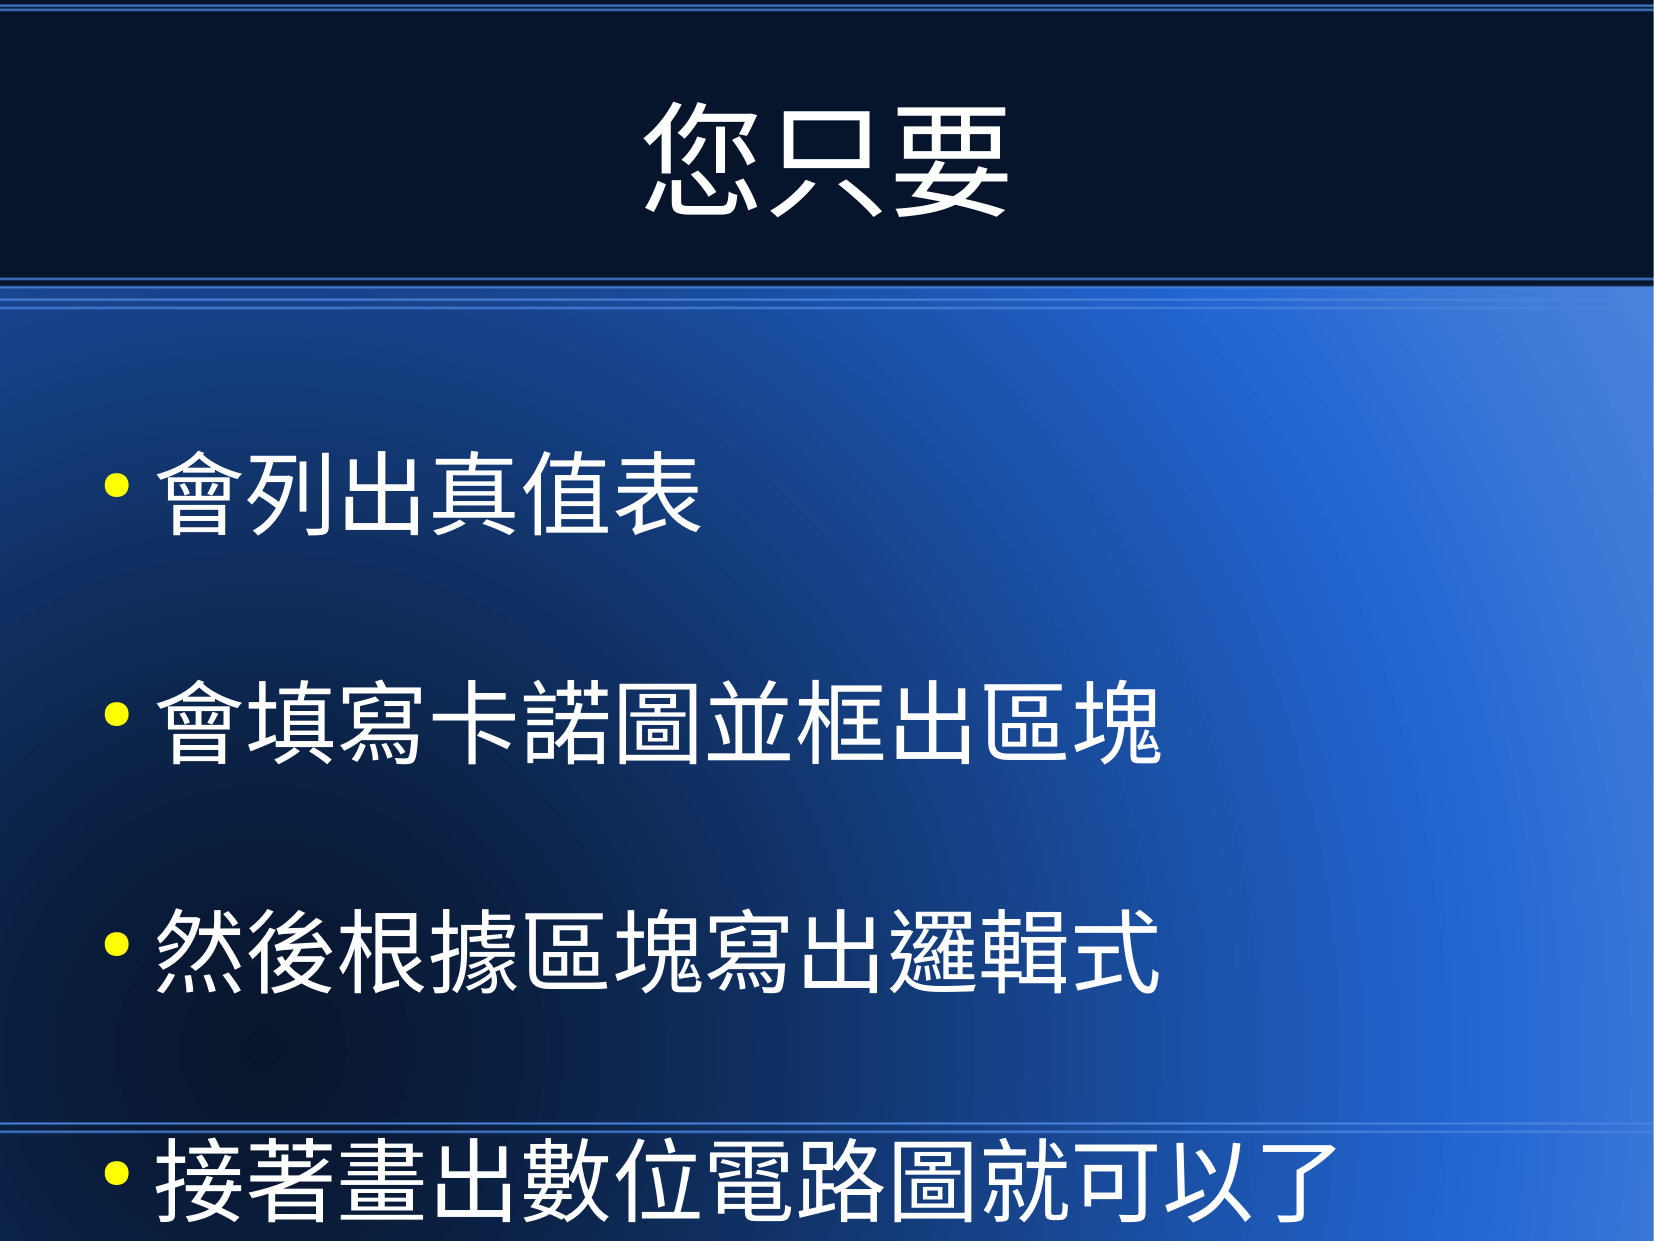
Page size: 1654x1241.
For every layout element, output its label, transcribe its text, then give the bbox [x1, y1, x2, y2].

picture [0, 0, 1654, 1241]
title 您只要 [82, 49, 1571, 257]
list 會列出真值表 會填寫卡諾圖並框出區塊 然後根據區塊寫出邏輯式 接著畫出數位電路圖就可以了 [82, 355, 1571, 1241]
